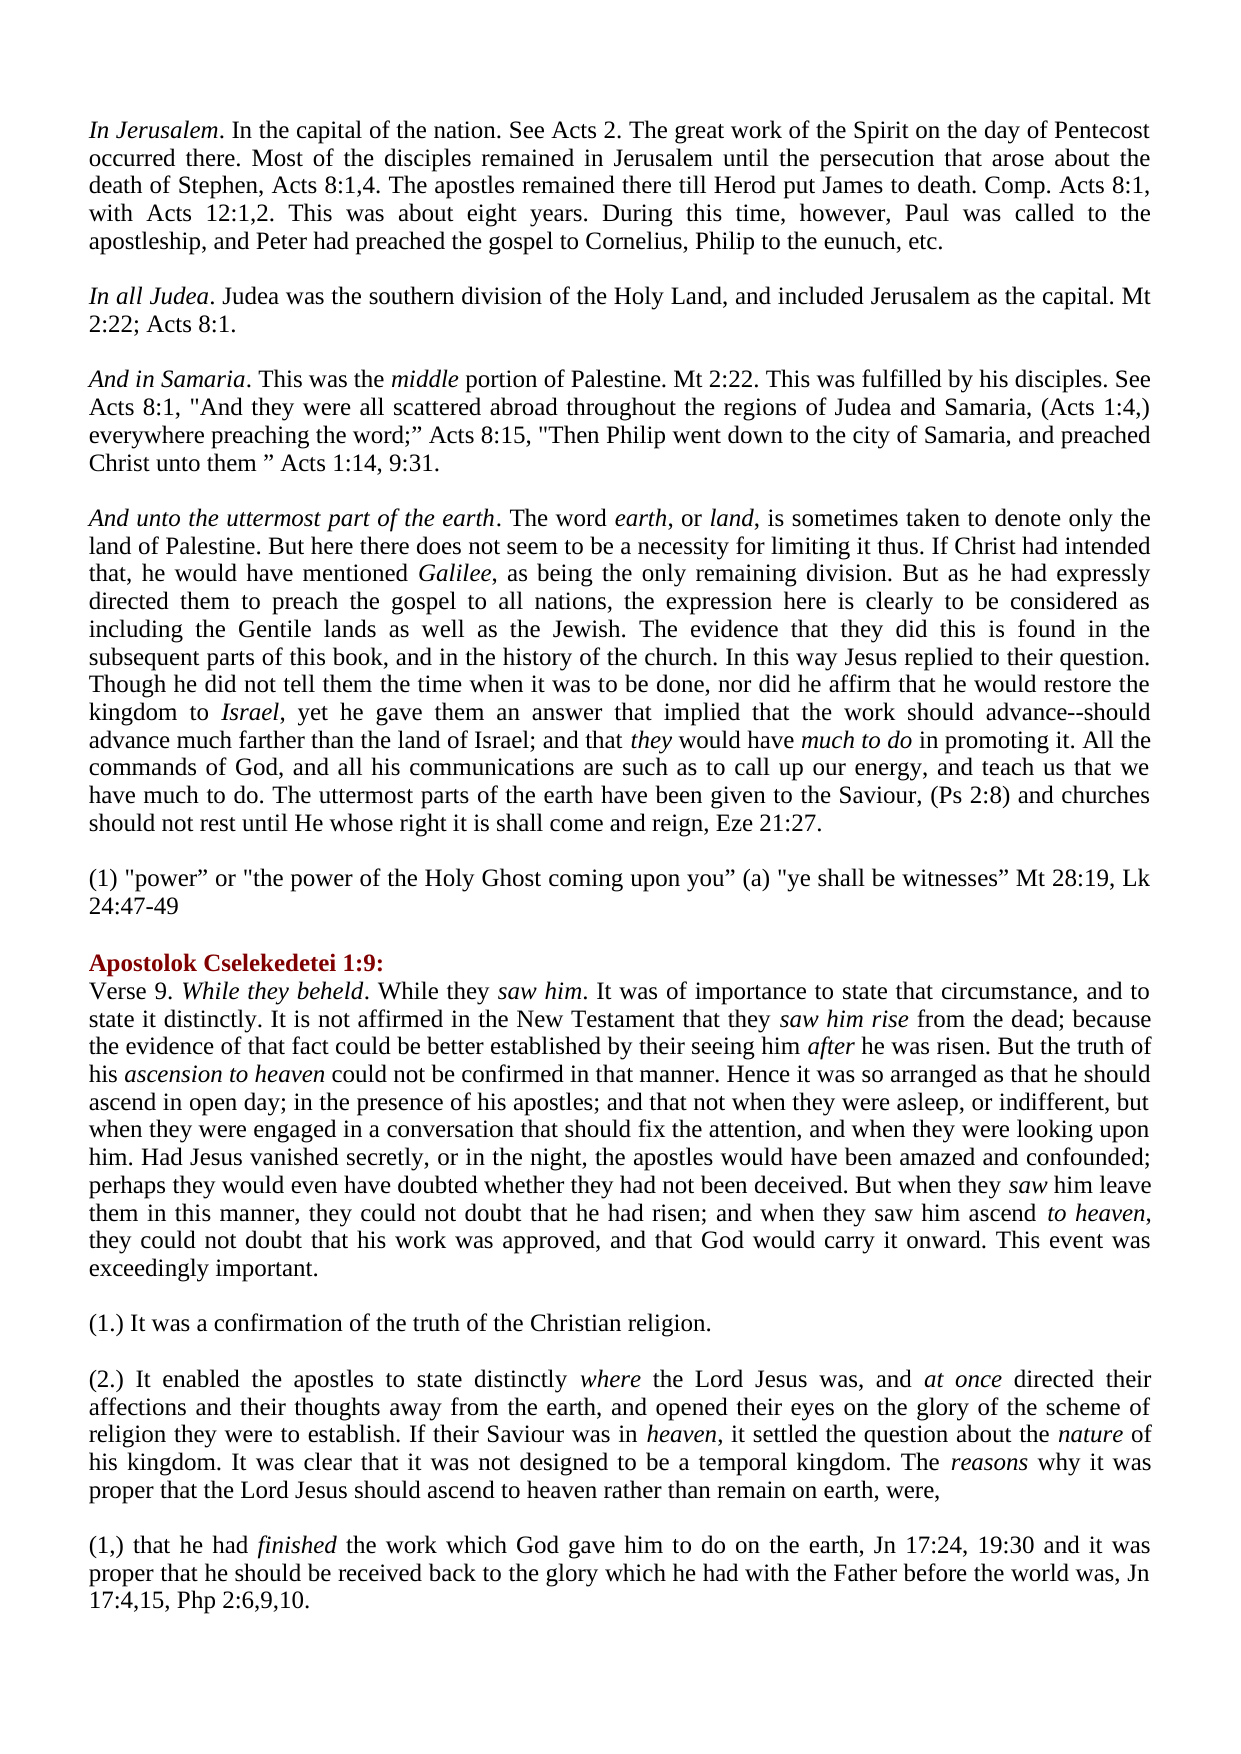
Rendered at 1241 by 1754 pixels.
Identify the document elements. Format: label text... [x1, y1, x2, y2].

text In Jerusalem. In the capital of the nation. See Acts 2. The great work of the Spirit on the day of Pentecost occurred there. Most of the disciples remained in Jerusalem until the persecution that arose about the death of Stephen, Acts 8:1,4. The apostles remained there till Herod put James to death. Comp. Acts 8:1, with Acts 12:1,2. This was about eight years. During this time, however, Paul was called to the apostleship, and Peter had preached the gospel to Cornelius, Philip to the eunuch, etc. In all Judea. Judea was the southern division of the Holy Land, and included Jerusalem as the capital. Mt 2:22; Acts 8:1. And in Samaria. This was the middle portion of Palestine. Mt 2:22. This was fulfilled by his disciples. See Acts 8:1, "And they were all scattered abroad throughout the regions of Judea and Samaria, (Acts 1:4,) everywhere preaching the word;” Acts 8:15, "Then Philip went down to the city of Samaria, and preached Christ unto them ” Acts 1:14, 9:31. And unto the uttermost part of the earth. The word earth, or land, is sometimes taken to denote only the land of Palestine. But here there does not seem to be a necessity for limiting it thus. If Christ had intended that, he would have mentioned Galilee, as being the only remaining division. But as he had expressly directed them to preach the gospel to all nations, the expression here is clearly to be considered as including the Gentile lands as well as the Jewish. The evidence that they did this is found in the subsequent parts of this book, and in the history of the church. In this way Jesus replied to their question. Though he did not tell them the time when it was to be done, nor did he affirm that he would restore the kingdom to Israel, yet he gave them an answer that implied that the work should advance--should advance much farther than the land of Israel; and that they would have much to do in promoting it. All the commands of God, and all his communications are such as to call up our energy, and teach us that we have much to do. The uttermost parts of the earth have been given to the Saviour, (Ps 2:8) and churches should not rest until He whose right it is shall come and reign, Eze 21:27. (1) "power” or "the power of the Holy Ghost coming upon you” (a) "ye shall be witnesses” Mt 28:19, Lk 24:47-49 [88, 88, 1152, 920]
text Apostolok Cselekedetei 1:9: [88, 949, 1152, 977]
text Verse 9. While they beheld. While they saw him. It was of importance to state that circumstance, and to state it distinctly. It is not affirmed in the New Testament that they saw him rise from the dead; because the evidence of that fact could be better established by their seeing him after he was risen. But the truth of his ascension to heaven could not be confirmed in that manner. Hence it was so arranged as that he should ascend in open day; in the presence of his apostles; and that not when they were asleep, or indifferent, but when they were engaged in a conversation that should fix the attention, and when they were looking upon him. Had Jesus vanished secretly, or in the night, the apostles would have been amazed and confounded; perhaps they would even have doubted whether they had not been deceived. But when they saw him leave them in this manner, they could not doubt that he had risen; and when they saw him ascend to heaven, they could not doubt that his work was approved, and that God would carry it onward. This event was exceedingly important. (1.) It was a confirmation of the truth of the Christian religion. (2.) It enabled the apostles to state distinctly where the Lord Jesus was, and at once directed their affections and their thoughts away from the earth, and opened their eyes on the glory of the scheme of religion they were to establish. If their Saviour was in heaven, it settled the question about the nature of his kingdom. It was clear that it was not designed to be a temporal kingdom. The reasons why it was proper that the Lord Jesus should ascend to heaven rather than remain on earth, were, (1,) that he had finished the work which God gave him to do on the earth, Jn 17:24, 19:30 and it was proper that he should be received back to the glory which he had with the Father before the world was, Jn 17:4,15, Php 2:6,9,10. [88, 977, 1152, 1642]
